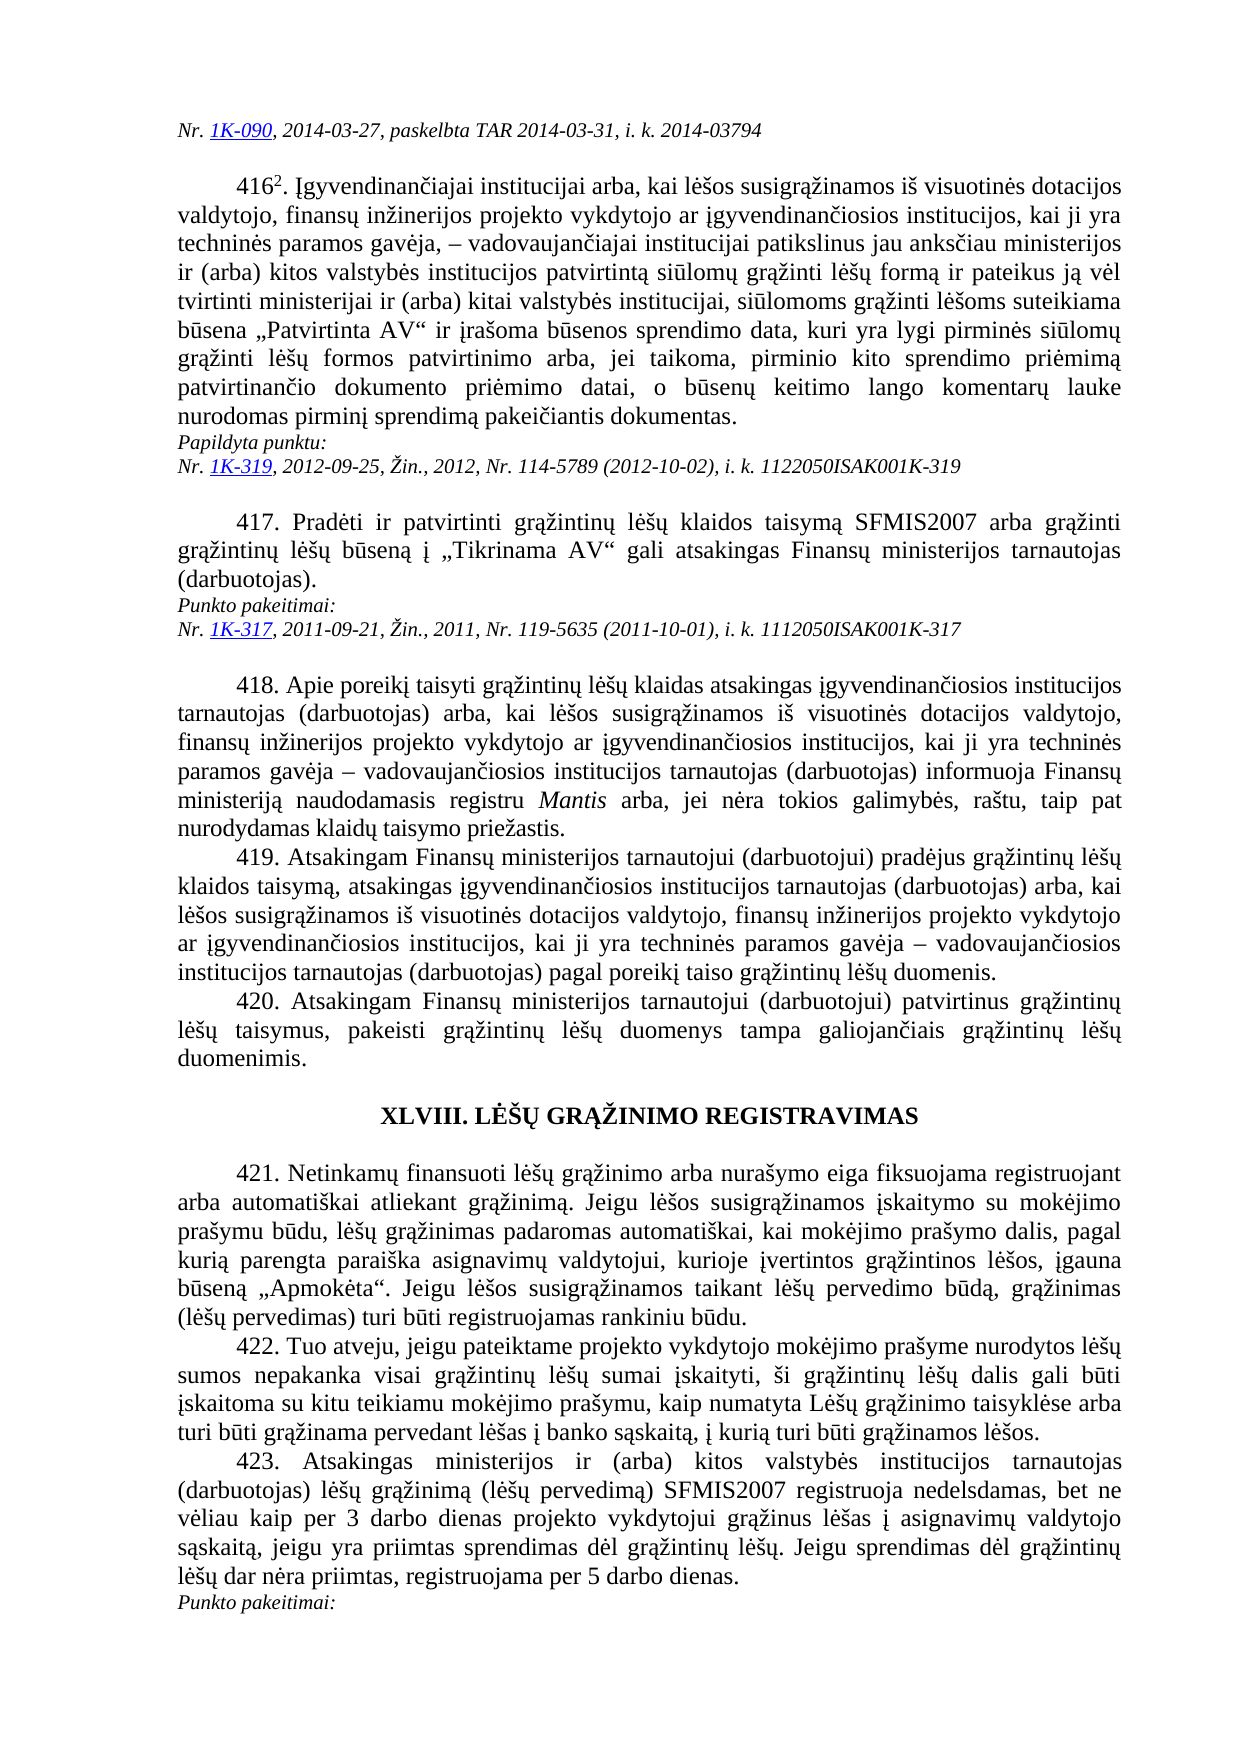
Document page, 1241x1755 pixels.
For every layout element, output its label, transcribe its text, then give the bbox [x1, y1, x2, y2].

text 419. Atsakingam Finansų ministerijos tarnautojui (darbuotojui) pradėjus grąžintinų lėšų klaidos taisymą, atsakingas įgyvendinančiosios institucijos tarnautojas (darbuotojas) arba, kai lėšos susigrąžinamos iš visuotinės dotacijos valdytojo, finansų inžinerijos projekto vykdytojo ar įgyvendinančiosios institucijos, kai ji yra techninės paramos gavėja – vadovaujančiosios institucijos tarnautojas (darbuotojas) pagal poreikį taiso grąžintinų lėšų duomenis. [177, 842, 1122, 986]
text 421. Netinkamų finansuoti lėšų grąžinimo arba nurašymo eiga fiksuojama registruojant arba automatiškai atliekant grąžinimą. Jeigu lėšos susigrąžinamos įskaitymo su mokėjimo prašymu būdu, lėšų grąžinimas padaromas automatiškai, kai mokėjimo prašymo dalis, pagal kurią parengta paraiška asignavimų valdytojui, kurioje įvertintos grąžintinos lėšos, įgauna būseną „Apmokėta“. Jeigu lėšos susigrąžinamos taikant lėšų pervedimo būdą, grąžinimas (lėšų pervedimas) turi būti registruojamas rankiniu būdu. [177, 1158, 1122, 1331]
text 417. Pradėti ir patvirtinti grąžintinų lėšų klaidos taisymą SFMIS2007 arba grąžinti grąžintinų lėšų būseną į „Tikrinama AV“ gali atsakingas Finansų ministerijos tarnautojas (darbuotojas). [177, 507, 1122, 593]
text Punkto pakeitimai: [177, 593, 1122, 617]
text Nr. 1K-317, 2011-09-21, Žin., 2011, Nr. 119-5635 (2011-10-01), i. k. 1112050ISAK001K-317 [177, 617, 1122, 641]
text Papildyta punktu: [177, 430, 1122, 454]
text Punkto pakeitimai: [177, 1590, 1122, 1614]
text XLVIII. LĖŠŲ GRĄŽINIMO REGISTRAVIMAS [177, 1101, 1122, 1130]
text 418. Apie poreikį taisyti grąžintinų lėšų klaidas atsakingas įgyvendinančiosios institucijos tarnautojas (darbuotojas) arba, kai lėšos susigrąžinamos iš visuotinės dotacijos valdytojo, finansų inžinerijos projekto vykdytojo ar įgyvendinančiosios institucijos, kai ji yra techninės paramos gavėja – vadovaujančiosios institucijos tarnautojas (darbuotojas) informuoja Finansų ministeriją naudodamasis registru Mantis arba, jei nėra tokios galimybės, raštu, taip pat nurodydamas klaidų taisymo priežastis. [177, 670, 1122, 842]
text Nr. 1K-319, 2012-09-25, Žin., 2012, Nr. 114-5789 (2012-10-02), i. k. 1122050ISAK001K-319 [177, 454, 1122, 478]
text Nr. 1K-090, 2014-03-27, paskelbta TAR 2014-03-31, i. k. 2014-03794 [177, 118, 1122, 142]
text 423. Atsakingas ministerijos ir (arba) kitos valstybės institucijos tarnautojas (darbuotojas) lėšų grąžinimą (lėšų pervedimą) SFMIS2007 registruoja nedelsdamas, bet ne vėliau kaip per 3 darbo dienas projekto vykdytojui grąžinus lėšas į asignavimų valdytojo sąskaitą, jeigu yra priimtas sprendimas dėl grąžintinų lėšų. Jeigu sprendimas dėl grąžintinų lėšų dar nėra priimtas, registruojama per 5 darbo dienas. [177, 1446, 1122, 1590]
text 4162. Įgyvendinančiajai institucijai arba, kai lėšos susigrąžinamos iš visuotinės dotacijos valdytojo, finansų inžinerijos projekto vykdytojo ar įgyvendinančiosios institucijos, kai ji yra techninės paramos gavėja, – vadovaujančiajai institucijai patikslinus jau anksčiau ministerijos ir (arba) kitos valstybės institucijos patvirtintą siūlomų grąžinti lėšų formą ir pateikus ją vėl tvirtinti ministerijai ir (arba) kitai valstybės institucijai, siūlomoms grąžinti lėšoms suteikiama būsena „Patvirtinta AV“ ir įrašoma būsenos sprendimo data, kuri yra lygi pirminės siūlomų grąžinti lėšų formos patvirtinimo arba, jei taikoma, pirminio kito sprendimo priėmimą patvirtinančio dokumento priėmimo datai, o būsenų keitimo lango komentarų lauke nurodomas pirminį sprendimą pakeičiantis dokumentas. [177, 171, 1122, 430]
text 420. Atsakingam Finansų ministerijos tarnautojui (darbuotojui) patvirtinus grąžintinų lėšų taisymus, pakeisti grąžintinų lėšų duomenys tampa galiojančiais grąžintinų lėšų duomenimis. [177, 986, 1122, 1072]
text 422. Tuo atveju, jeigu pateiktame projekto vykdytojo mokėjimo prašyme nurodytos lėšų sumos nepakanka visai grąžintinų lėšų sumai įskaityti, ši grąžintinų lėšų dalis gali būti įskaitoma su kitu teikiamu mokėjimo prašymu, kaip numatyta Lėšų grąžinimo taisyklėse arba turi būti grąžinama pervedant lėšas į banko sąskaitą, į kurią turi būti grąžinamos lėšos. [177, 1331, 1122, 1446]
